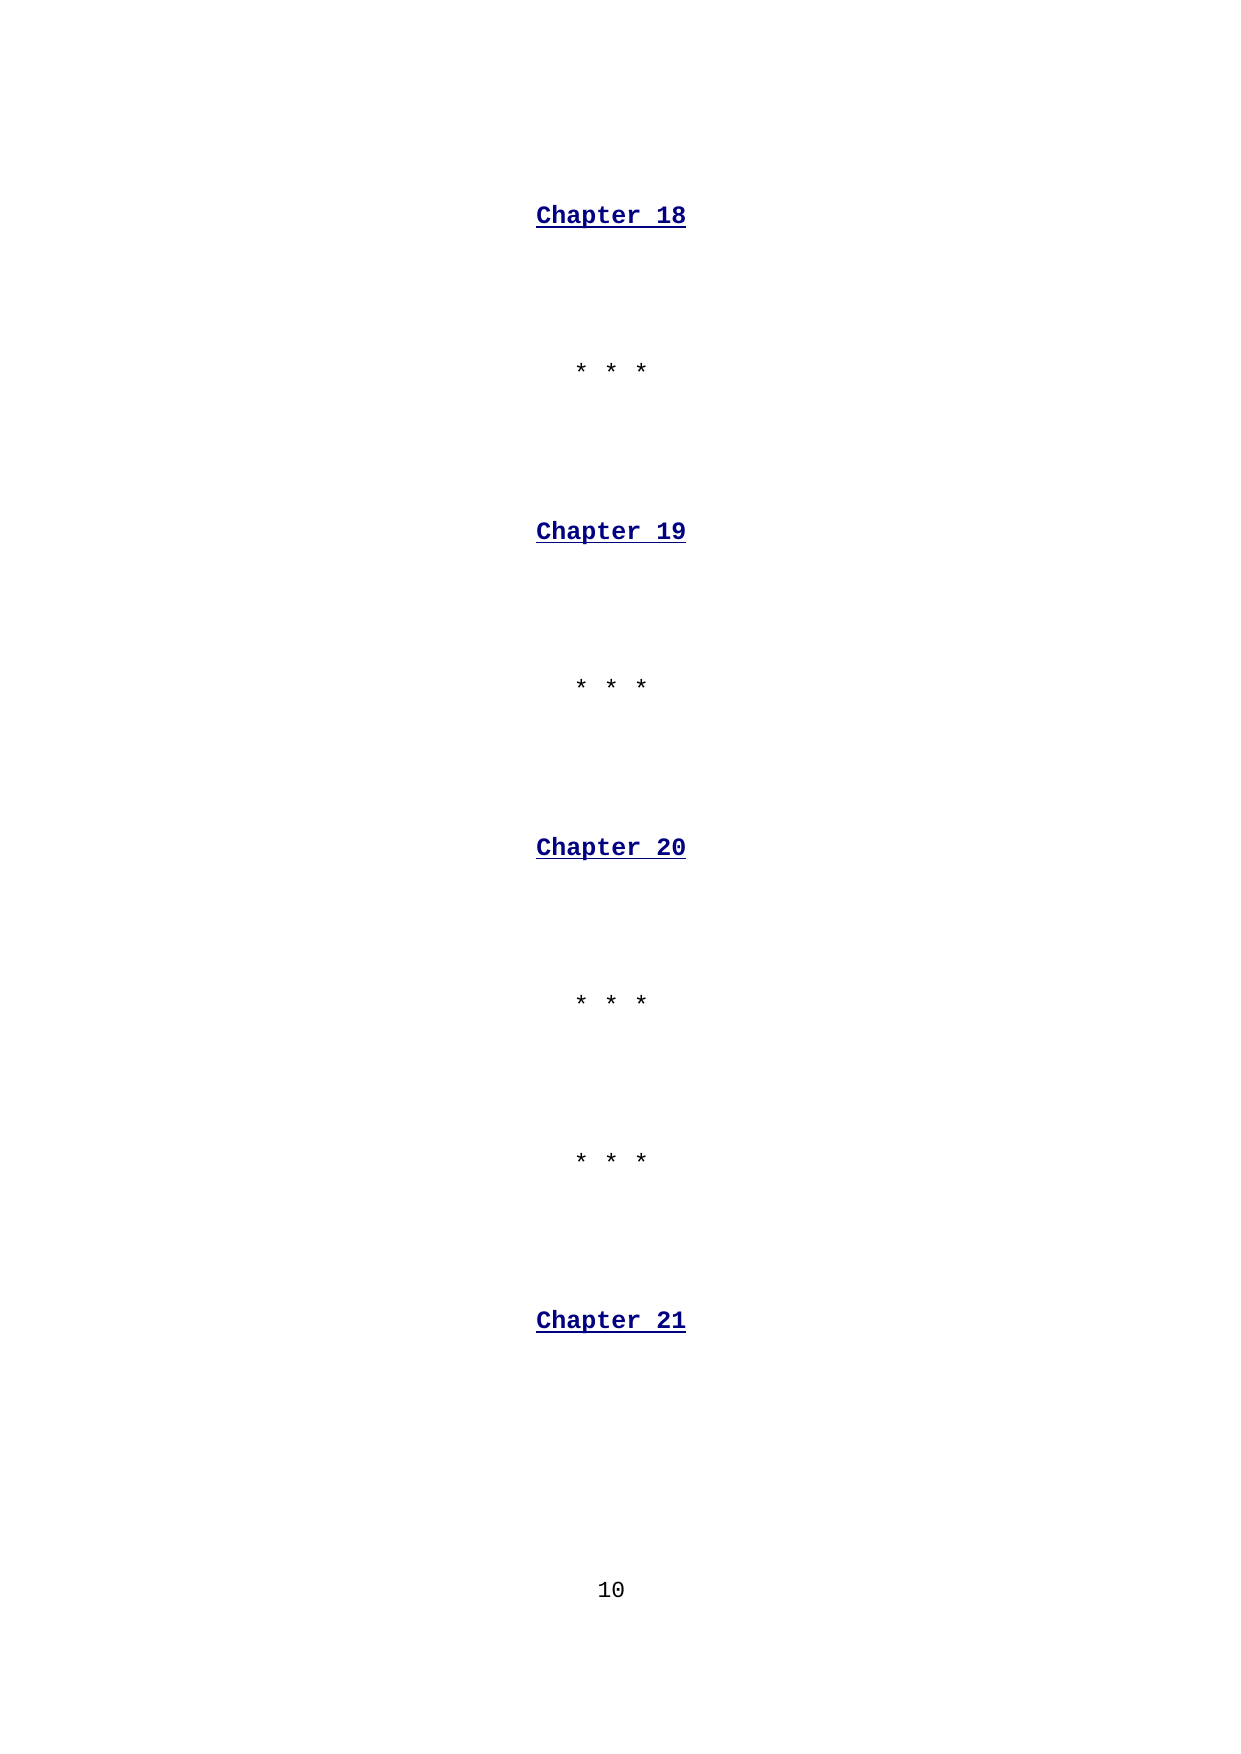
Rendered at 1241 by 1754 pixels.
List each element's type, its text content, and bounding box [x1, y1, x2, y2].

subtitle Chapter 20 [159, 821, 1063, 864]
subtitle Chapter 19 [159, 505, 1063, 548]
subtitle * * * [159, 978, 1063, 1022]
subtitle * * * [159, 347, 1063, 390]
subtitle * * * [159, 1136, 1063, 1179]
subtitle Chapter 18 [159, 189, 1063, 232]
subtitle Chapter 21 [159, 1294, 1063, 1337]
subtitle * * * [159, 663, 1063, 706]
